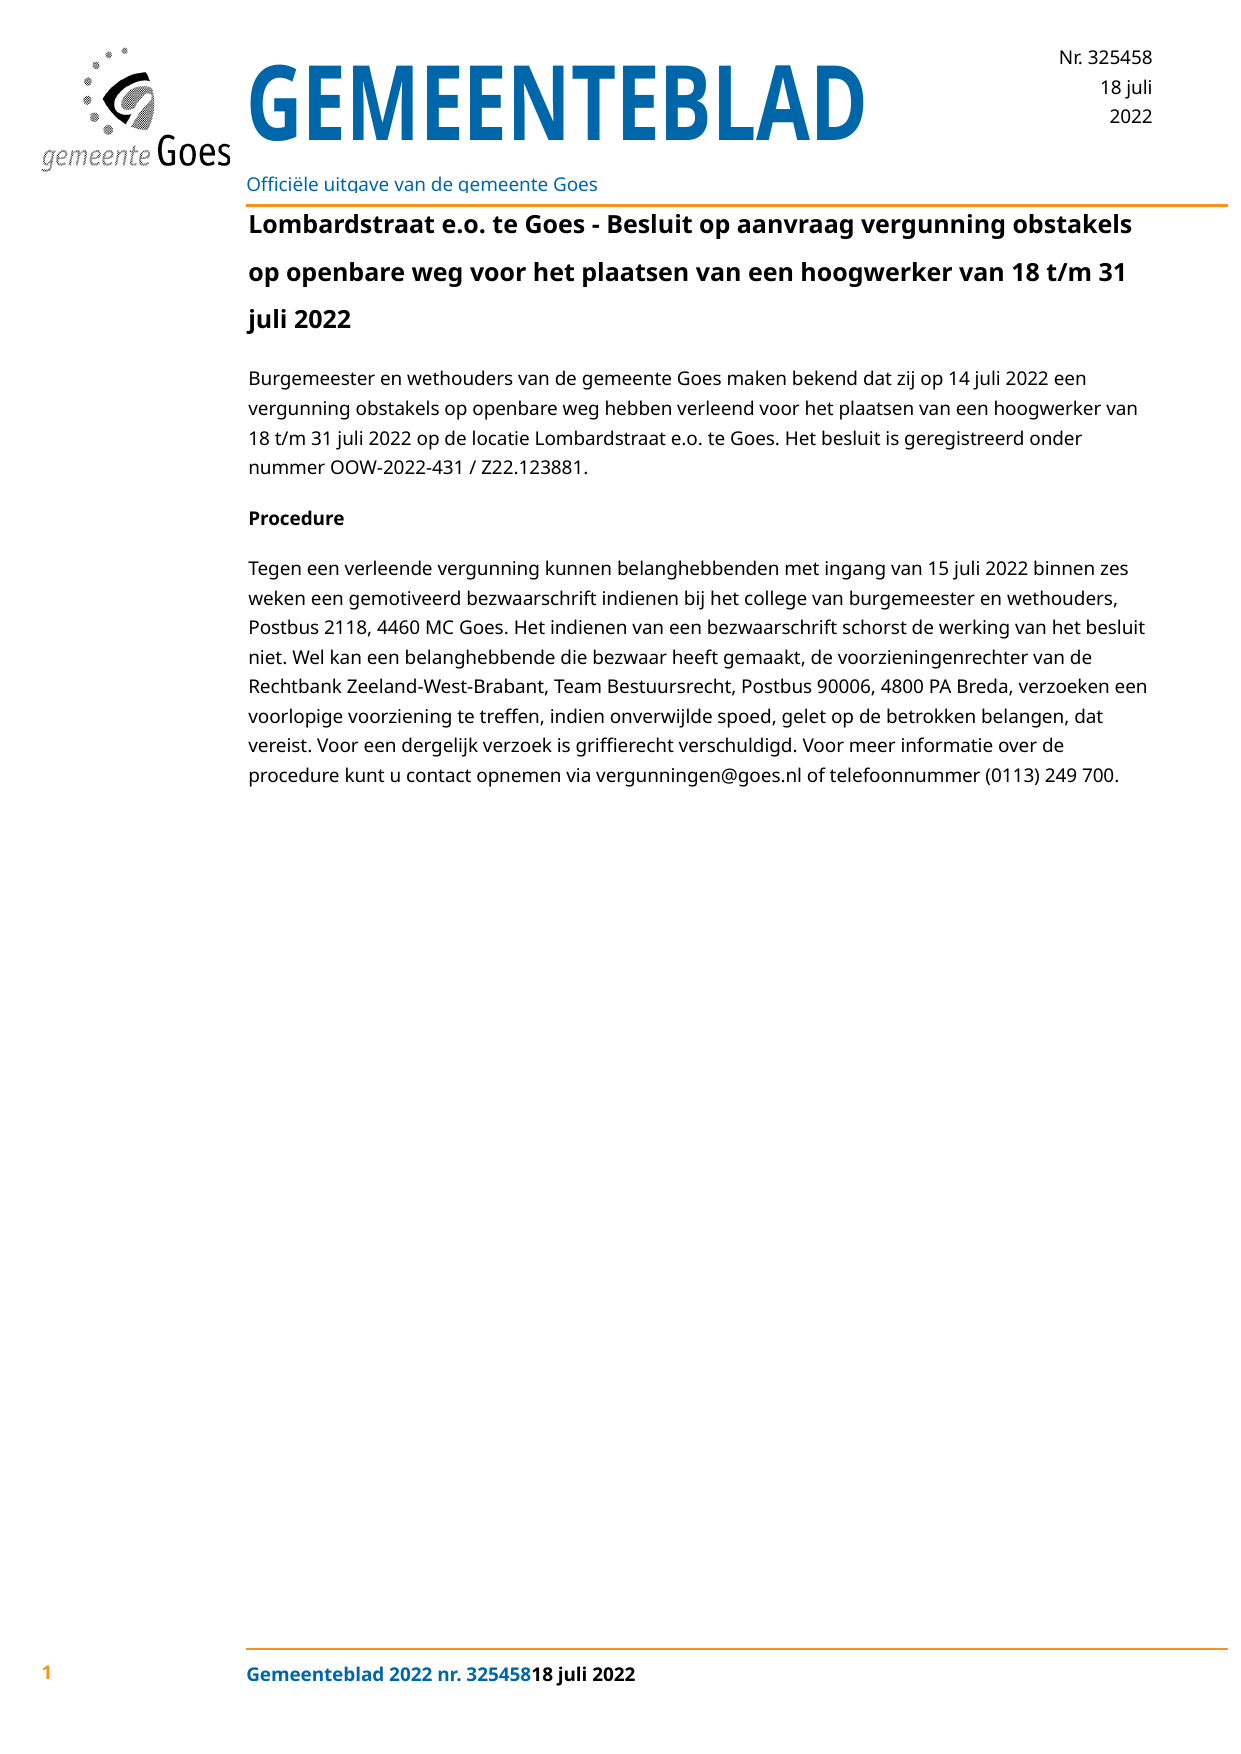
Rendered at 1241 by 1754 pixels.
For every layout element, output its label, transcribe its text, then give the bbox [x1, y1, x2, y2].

text Lombardstraat e.o. te Goes - Besluit op aanvraag vergunning obstakels op openbare weg voor het plaatsen van een hoogwerker van 18 t/m 31 juli 2022 [248, 207, 1152, 336]
text Tegen een verleende vergunning kunnen belanghebbenden met ingang van 15 juli 2022 binnen zes weken een gemotiveerd bezwaarschrift indienen bij het college van burgemeester en wethouders, Postbus 2118, 4460 MC Goes. Het indienen van een bezwaarschrift schorst de werking van het besluit niet. Wel kan een belanghebbende die bezwaar heeft gemaakt, de voorzieningenrechter van de Rechtbank Zeeland-West-Brabant, Team Bestuursrecht, Postbus 90006, 4800 PA Breda, verzoeken een voorlopige voorziening te treffen, indien onverwijlde spoed, gelet op de betrokken belangen, dat vereist. Voor een dergelijk verzoek is griffierecht verschuldigd. Voor meer informatie over de procedure kunt u contact opnemen via vergunningen@goes.nl of telefoonnummer (0113) 249 700. [248, 555, 1152, 788]
text Procedure [248, 505, 1152, 530]
text Burgemeester en wethouders van de gemeente Goes maken bekend dat zij op 14 juli 2022 een vergunning obstakels op openbare weg hebben verleend voor het plaatsen van een hoogwerker van 18 t/m 31 juli 2022 op de locatie Lombardstraat e.o. te Goes. Het besluit is geregistreerd onder nummer OOW-2022-431 / Z22.123881. [248, 366, 1152, 480]
picture [41, 47, 231, 172]
